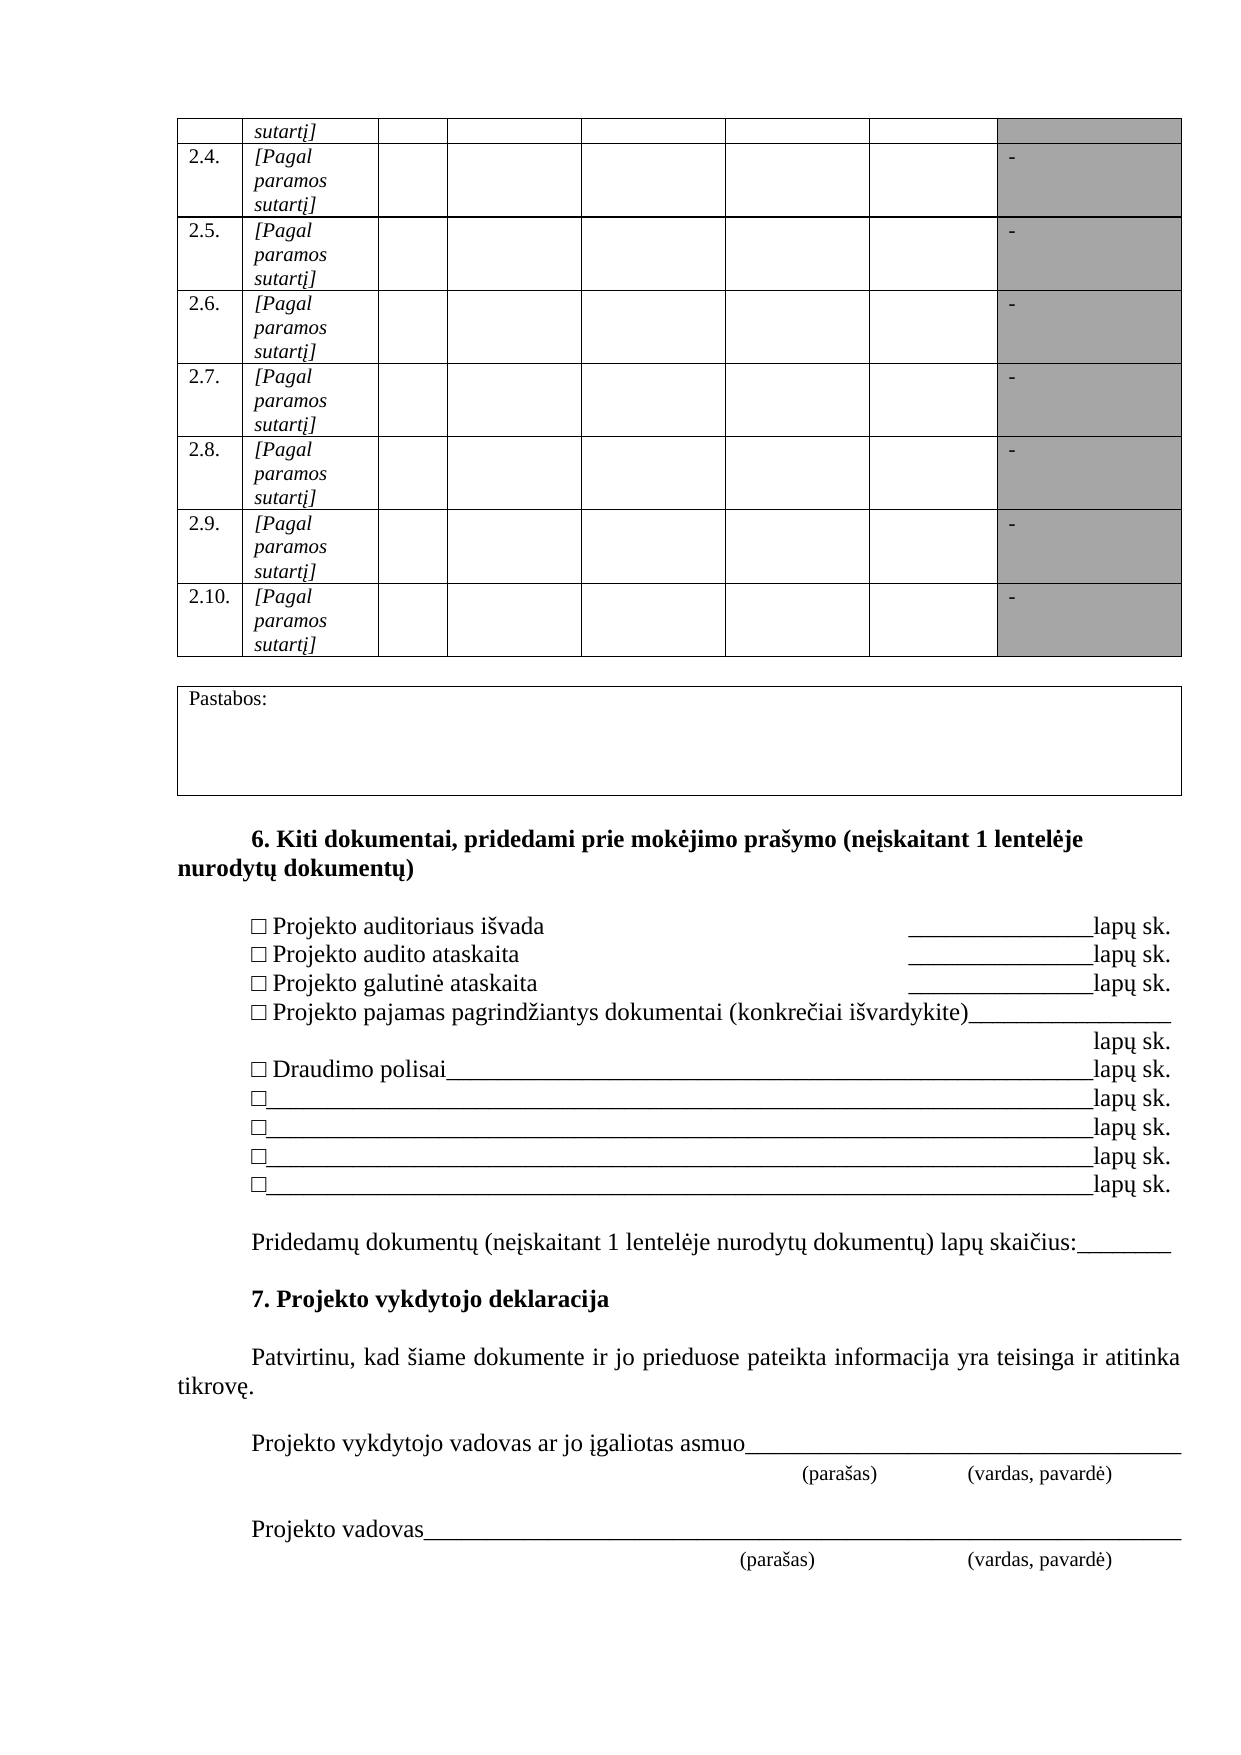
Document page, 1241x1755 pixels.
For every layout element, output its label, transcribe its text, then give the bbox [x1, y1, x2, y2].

table_cell - [998, 437, 1181, 509]
table_cell [582, 218, 725, 290]
text 7. Projekto vykdytojo deklaracija [177, 1284, 1181, 1313]
table_cell [870, 144, 997, 216]
text (parašas) (vardas, pavardė) [177, 1457, 1181, 1486]
table_cell [726, 437, 869, 509]
text □ Projekto auditoriaus išvada lapų sk. [177, 911, 1181, 939]
table_cell [448, 584, 581, 656]
table_cell - [998, 584, 1181, 656]
table_cell - [998, 144, 1181, 216]
table_cell [870, 364, 997, 436]
table_cell [726, 218, 869, 290]
table_cell 2.8. [178, 437, 242, 509]
table_cell [726, 364, 869, 436]
table_cell [726, 510, 869, 583]
text □ Projekto audito ataskaita lapų sk. [177, 939, 1181, 968]
table_cell - [998, 510, 1181, 583]
text □ lapų sk. [177, 1169, 1181, 1198]
text □ lapų sk. [177, 1112, 1181, 1141]
table_cell [379, 584, 447, 656]
table_cell - [998, 218, 1181, 290]
text □ Draudimo polisai lapų sk. [177, 1054, 1181, 1083]
table_cell [379, 510, 447, 583]
text □ Projekto galutinė ataskaita lapų sk. [177, 968, 1181, 997]
table_cell [870, 437, 997, 509]
text □ lapų sk. [177, 1083, 1181, 1112]
text (parašas) (vardas, pavardė) [177, 1543, 1181, 1572]
text Patvirtinu, kad šiame dokumente ir jo prieduose pateikta informacija yra teisinga ir atitinka tikrovę. [177, 1342, 1181, 1399]
text Projekto vykdytojo vadovas ar jo įgaliotas asmuo [177, 1428, 1181, 1457]
table_cell [379, 119, 447, 143]
table_cell [448, 119, 581, 143]
table_cell [448, 144, 581, 216]
table_cell [582, 510, 725, 583]
table_cell sutartį] [243, 119, 378, 143]
table_cell - [998, 364, 1181, 436]
table_cell [379, 364, 447, 436]
table_cell [582, 437, 725, 509]
table_cell [379, 218, 447, 290]
table_cell [448, 510, 581, 583]
table_cell [379, 291, 447, 363]
table_cell [870, 119, 997, 143]
table_cell [582, 364, 725, 436]
table_cell [726, 119, 869, 143]
table_cell 2.10. [178, 584, 242, 656]
table_cell [448, 291, 581, 363]
text 6. Kiti dokumentai, pridedami prie mokėjimo prašymo (neįskaitant 1 lentelėje nurodytų dokumentų) [177, 824, 1181, 882]
table_cell [Pagal paramos sutartį] [243, 510, 378, 583]
table_cell [582, 291, 725, 363]
table_cell [Pagal paramos sutartį] [243, 584, 378, 656]
table_cell [726, 144, 869, 216]
table_cell [379, 437, 447, 509]
table_cell - [998, 119, 1181, 143]
table_cell [582, 144, 725, 216]
table_cell [582, 584, 725, 656]
text lapų sk. [177, 1026, 1181, 1054]
table_cell [Pagal paramos sutartį] [243, 218, 378, 290]
table_cell - [998, 291, 1181, 363]
text □ Projekto pajamas pagrindžiantys dokumentai (konkrečiai išvardykite) [177, 997, 1181, 1026]
table_cell [178, 119, 242, 143]
text □ lapų sk. [177, 1141, 1181, 1169]
table_cell [448, 364, 581, 436]
table_cell 2.7. [178, 364, 242, 436]
text Pridedamų dokumentų (neįskaitant 1 lentelėje nurodytų dokumentų) lapų skaičius: [177, 1227, 1181, 1256]
text Projekto vadovas [177, 1514, 1181, 1543]
table_cell [582, 119, 725, 143]
table_cell 2.9. [178, 510, 242, 583]
table_cell [870, 218, 997, 290]
table_header Pastabos: [178, 687, 1181, 795]
table_cell [870, 584, 997, 656]
table_cell 2.4. [178, 144, 242, 216]
table_cell [726, 584, 869, 656]
table_cell [726, 291, 869, 363]
table_cell [Pagal paramos sutartį] [243, 437, 378, 509]
table_cell [Pagal paramos sutartį] [243, 144, 378, 216]
table_cell 2.6. [178, 291, 242, 363]
table_cell [870, 510, 997, 583]
table_cell 2.5. [178, 218, 242, 290]
table_cell [379, 144, 447, 216]
table_cell [448, 437, 581, 509]
table_cell [Pagal paramos sutartį] [243, 364, 378, 436]
table_cell [Pagal paramos sutartį] [243, 291, 378, 363]
table_cell [448, 218, 581, 290]
table_cell [870, 291, 997, 363]
